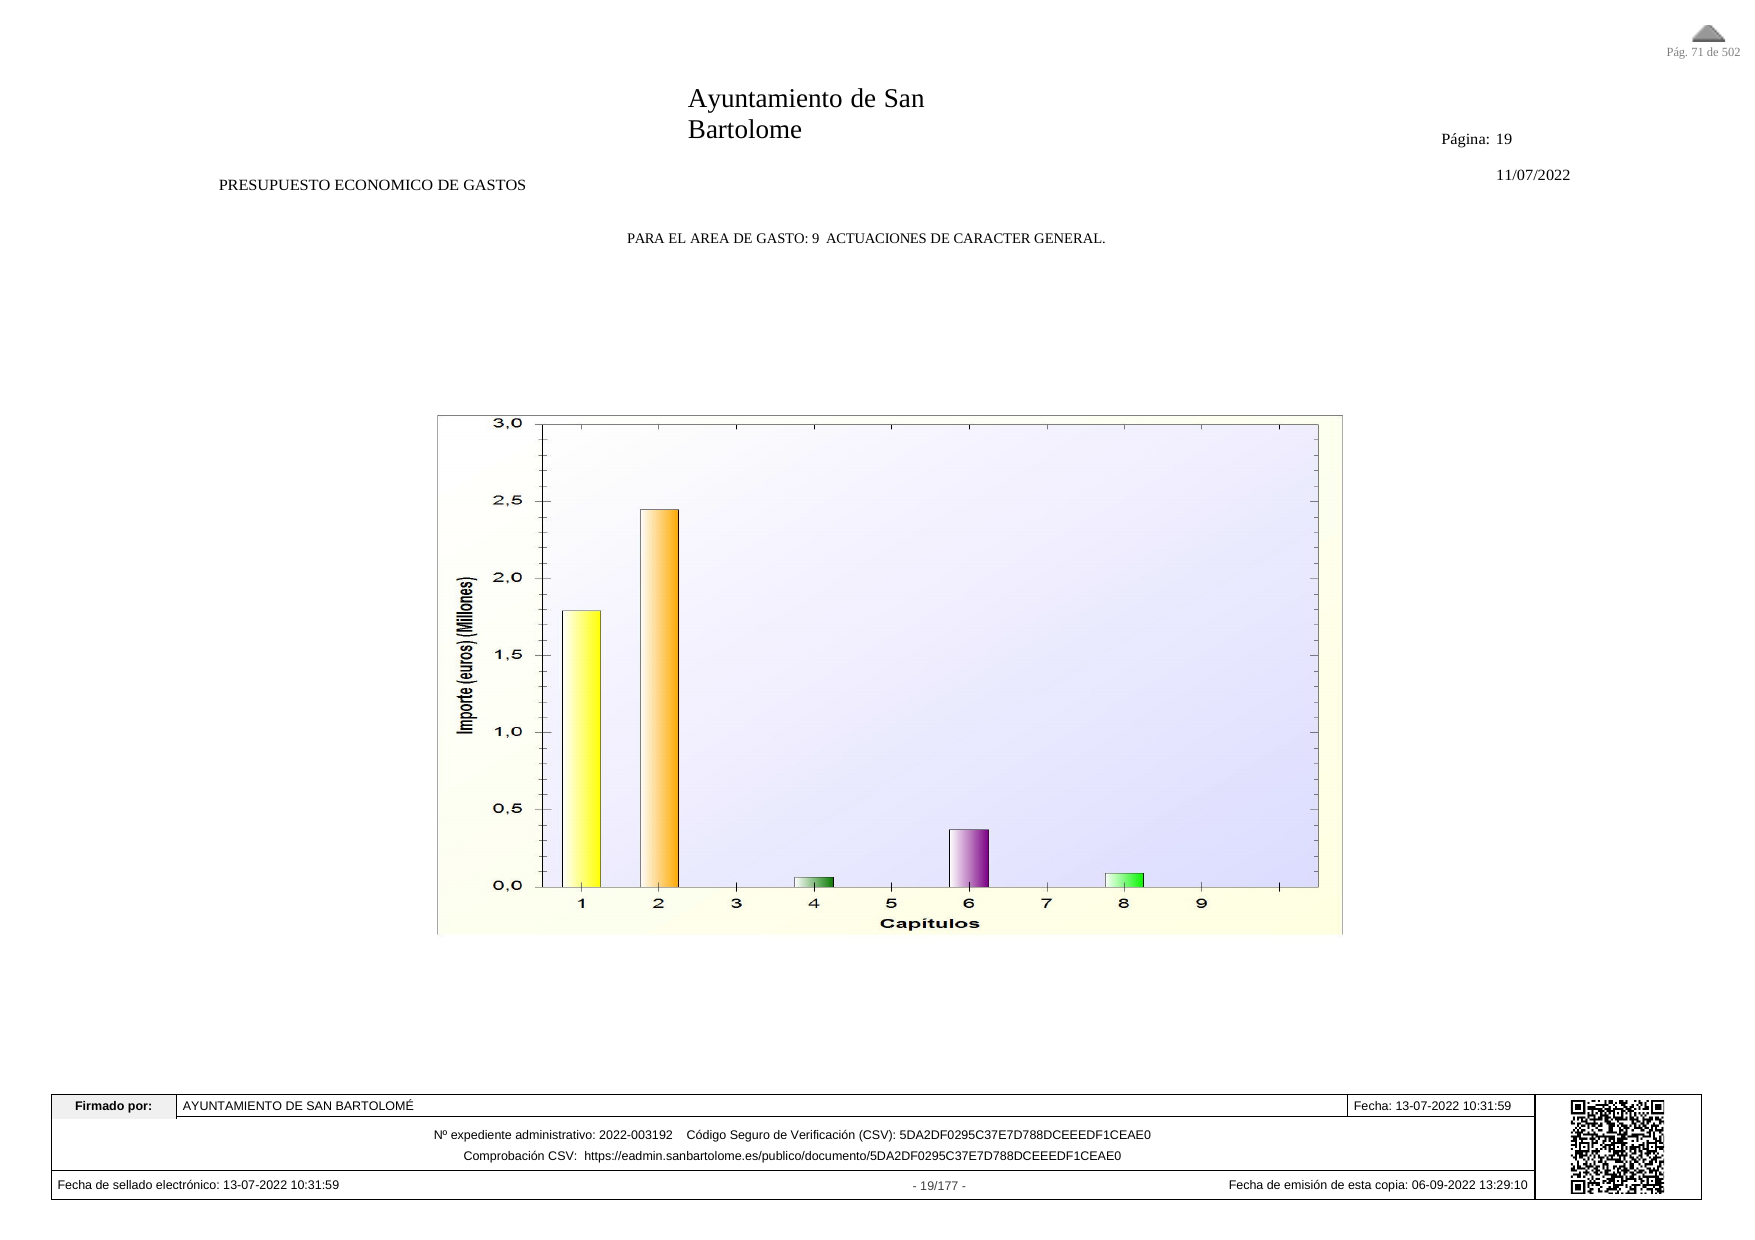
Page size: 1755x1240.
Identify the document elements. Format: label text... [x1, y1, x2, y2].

picture [437, 415, 1343, 941]
text PARA EL AREA DE GASTO: 9 ACTUACIONES DE CARACTER GENERAL. [615, 230, 1117, 247]
table_header Fecha: 13-07-2022 10:31:59 [1348, 1095, 1534, 1116]
picture [1691, 25, 1726, 42]
subtitle Ayuntamiento de San Bartolome [688, 82, 1045, 145]
text Página: 19 [1439, 130, 1514, 148]
table_header Firmado por: [52, 1095, 176, 1116]
table_header AYUNTAMIENTO DE SAN BARTOLOMÉ [177, 1095, 1347, 1116]
table_header [1536, 1095, 1701, 1198]
table_cell Nº expediente administrativo: 2022-003192 Código Seguro de Verificación (CSV): 5DA2DF0295C37E7D788DCEEEDF1CEAE0 Comprobación CSV: https://eadmin.sanbartolome.es/publico/documento/5DA2DF0295C37E7D788DCEEEDF1CEAE0 [52, 1117, 1534, 1170]
text 11/07/2022 [1493, 166, 1572, 184]
table_cell Fecha de sellado electrónico: 13-07-2022 10:31:59 - 19/177 - Fecha de emisión de esta copia: 06-09-2022 13:29:10 [52, 1171, 1534, 1198]
text PRESUPUESTO ECONOMICO DE GASTOS [218, 176, 528, 194]
picture [1570, 1100, 1665, 1194]
